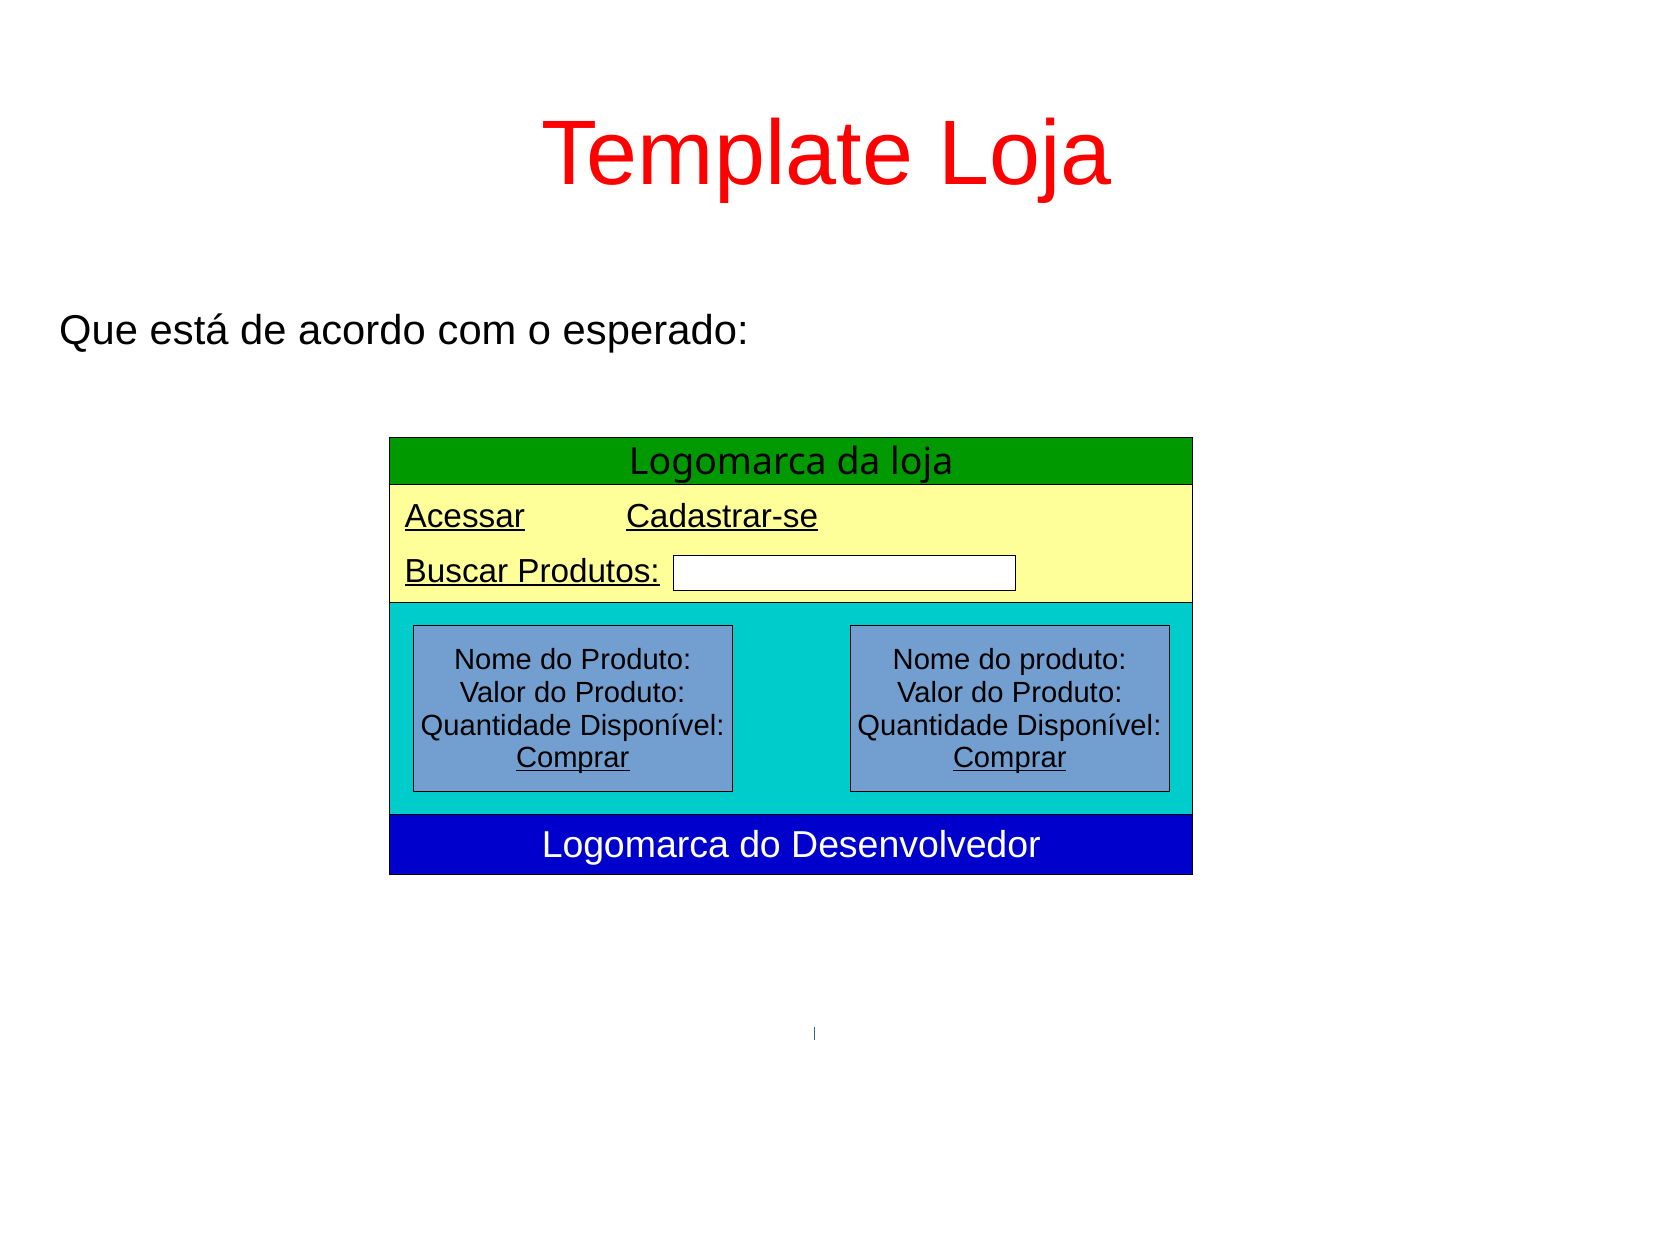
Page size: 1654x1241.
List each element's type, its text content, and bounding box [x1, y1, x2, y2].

text_box Nome do produto: Valor do Produto: Quantidade Disponível: Comprar [850, 625, 1170, 792]
text_box Acessar Cadastrar-se Buscar Produtos: [389, 484, 1193, 602]
list Que está de acordo com o esperado: [59, 307, 1548, 1079]
text_box [673, 555, 1016, 591]
text_box Nome do Produto: Valor do Produto: Quantidade Disponível: Comprar [413, 625, 733, 792]
text_box Logomarca do Desenvolvedor [389, 814, 1193, 875]
text_box Logomarca da loja [389, 437, 1193, 484]
title Template Loja [82, 49, 1571, 257]
text_box [389, 602, 1193, 814]
